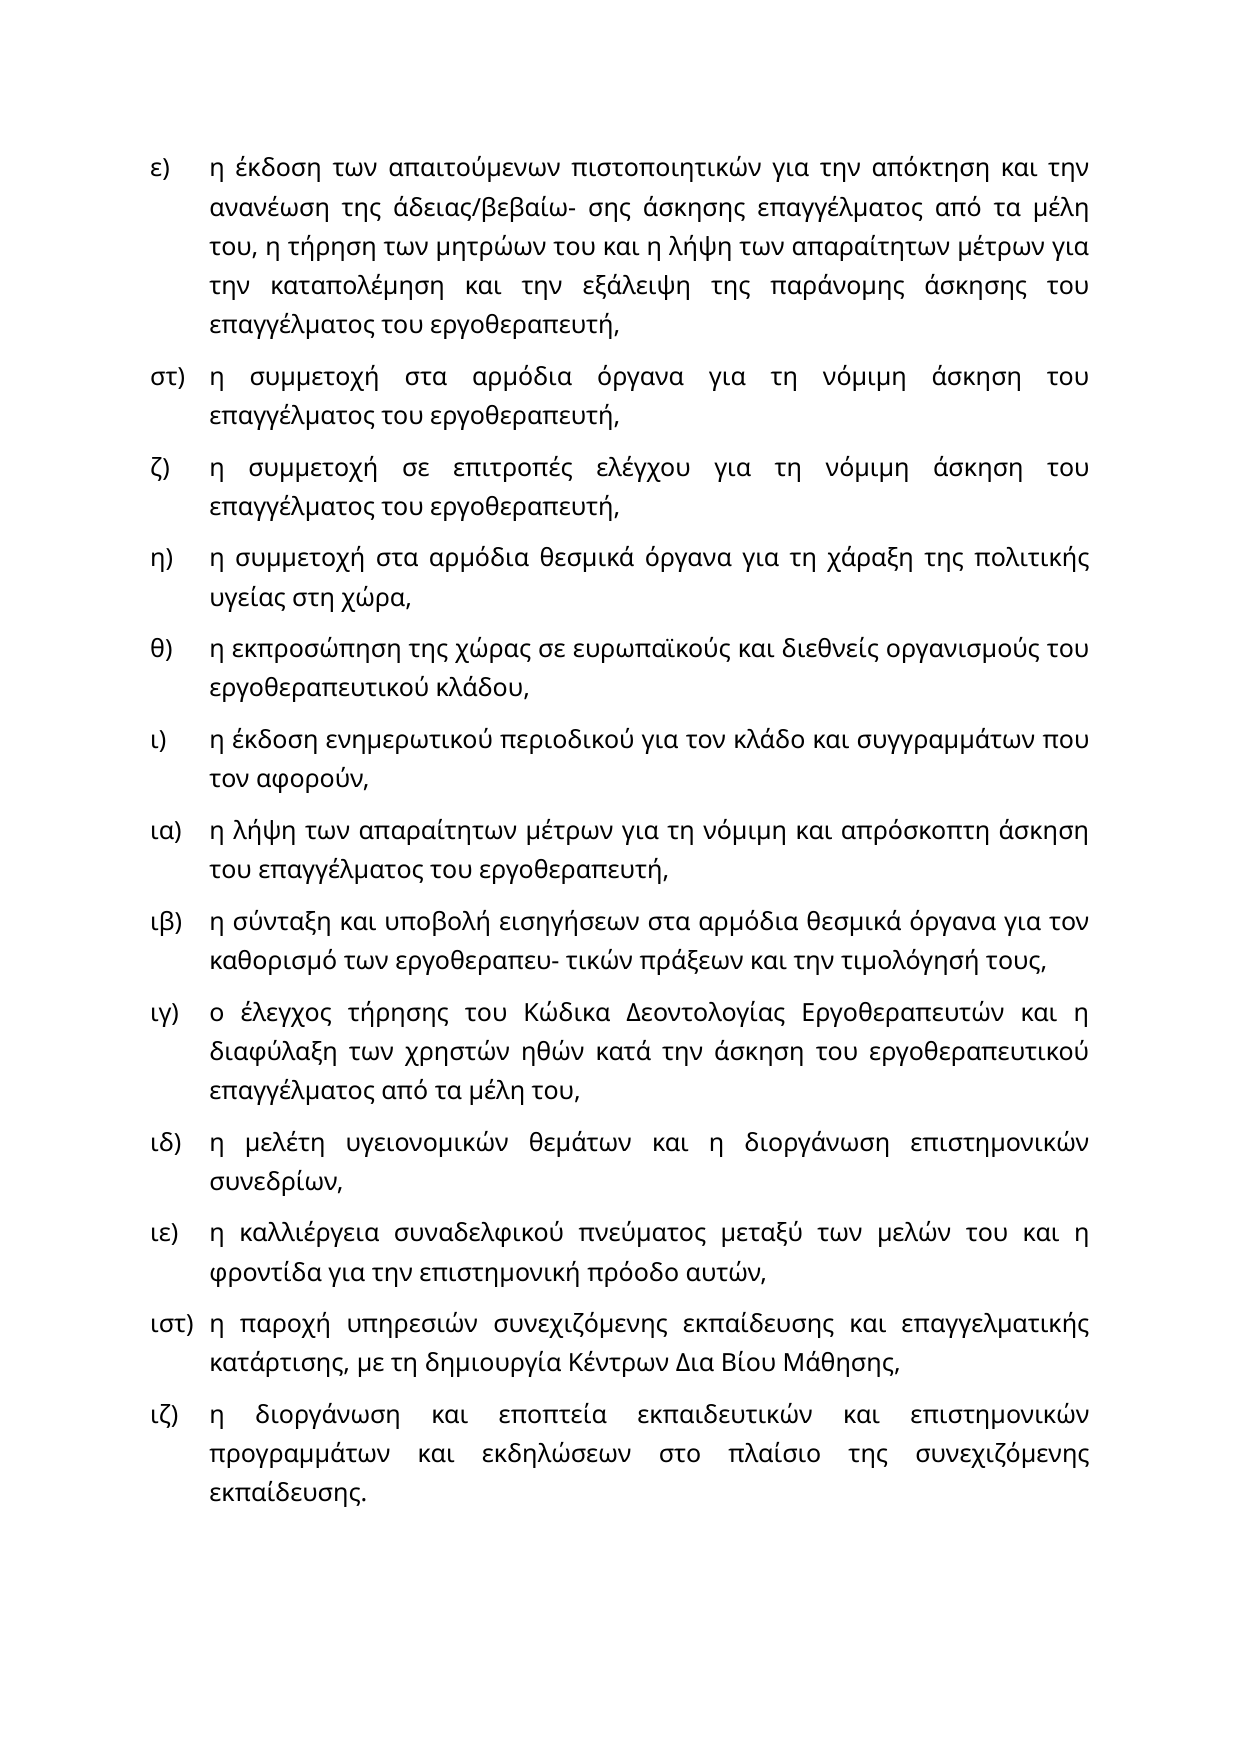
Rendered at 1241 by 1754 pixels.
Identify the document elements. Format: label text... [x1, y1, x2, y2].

list ιγ) ο έλεγχος τήρησης του Κώδικα Δεοντολογίας Εργοθεραπευτών και η διαφύλαξη των χρηστών ηθών κατά την άσκηση του εργοθεραπευτικού επαγγέλματος από τα μέλη του, [150, 994, 1090, 1107]
list η) η συμμετοχή στα αρμόδια θεσμικά όργανα για τη χάραξη της πολιτικής υγείας στη χώρα, [150, 540, 1090, 613]
list ιστ) η παροχή υπηρεσιών συνεχιζόμενης εκπαίδευσης και επαγγελματικής κατάρτισης, με τη δημιουργία Κέντρων Δια Βίου Μάθησης, [150, 1306, 1090, 1379]
list ια) η λήψη των απαραίτητων μέτρων για τη νόμιμη και απρόσκοπτη άσκηση του επαγγέλματος του εργοθεραπευτή, [150, 812, 1090, 886]
list ι) η έκδοση ενημερωτικού περιοδικού για τον κλάδο και συγγραμμάτων που τον αφορούν, [150, 722, 1090, 795]
list ιβ) η σύνταξη και υποβολή εισηγήσεων στα αρμόδια θεσμικά όργανα για τον καθορισμό των εργοθεραπευ- τικών πράξεων και την τιμολόγησή τους, [150, 903, 1090, 977]
list ιε) η καλλιέργεια συναδελφικού πνεύματος μεταξύ των μελών του και η φροντίδα για την επιστημονική πρόοδο αυτών, [150, 1215, 1090, 1288]
list στ) η συμμετοχή στα αρμόδια όργανα για τη νόμιμη άσκηση του επαγγέλματος του εργοθεραπευτή, [150, 358, 1090, 432]
list ε) η έκδοση των απαιτούμενων πιστοποιητικών για την απόκτηση και την ανανέωση της άδειας/βεβαίω- σης άσκησης επαγγέλματος από τα μέλη του, η τήρηση των μητρώων του και η λήψη των απαραίτητων μέτρων για την καταπολέμηση και την εξάλειψη της παράνομης άσκησης του επαγγέλματος του εργοθεραπευτή, [150, 150, 1090, 341]
list ιδ) η μελέτη υγειονομικών θεμάτων και η διοργάνωση επιστημονικών συνεδρίων, [150, 1124, 1090, 1197]
list ιζ) η διοργάνωση και εποπτεία εκπαιδευτικών και επιστημονικών προγραμμάτων και εκδηλώσεων στο πλαίσιο της συνεχιζόμενης εκπαίδευσης. [150, 1397, 1090, 1509]
list θ) η εκπροσώπηση της χώρας σε ευρωπαϊκούς και διεθνείς οργανισμούς του εργοθεραπευτικού κλάδου, [150, 631, 1090, 704]
list ζ) η συμμετοχή σε επιτροπές ελέγχου για τη νόμιμη άσκηση του επαγγέλματος του εργοθεραπευτή, [150, 449, 1090, 522]
